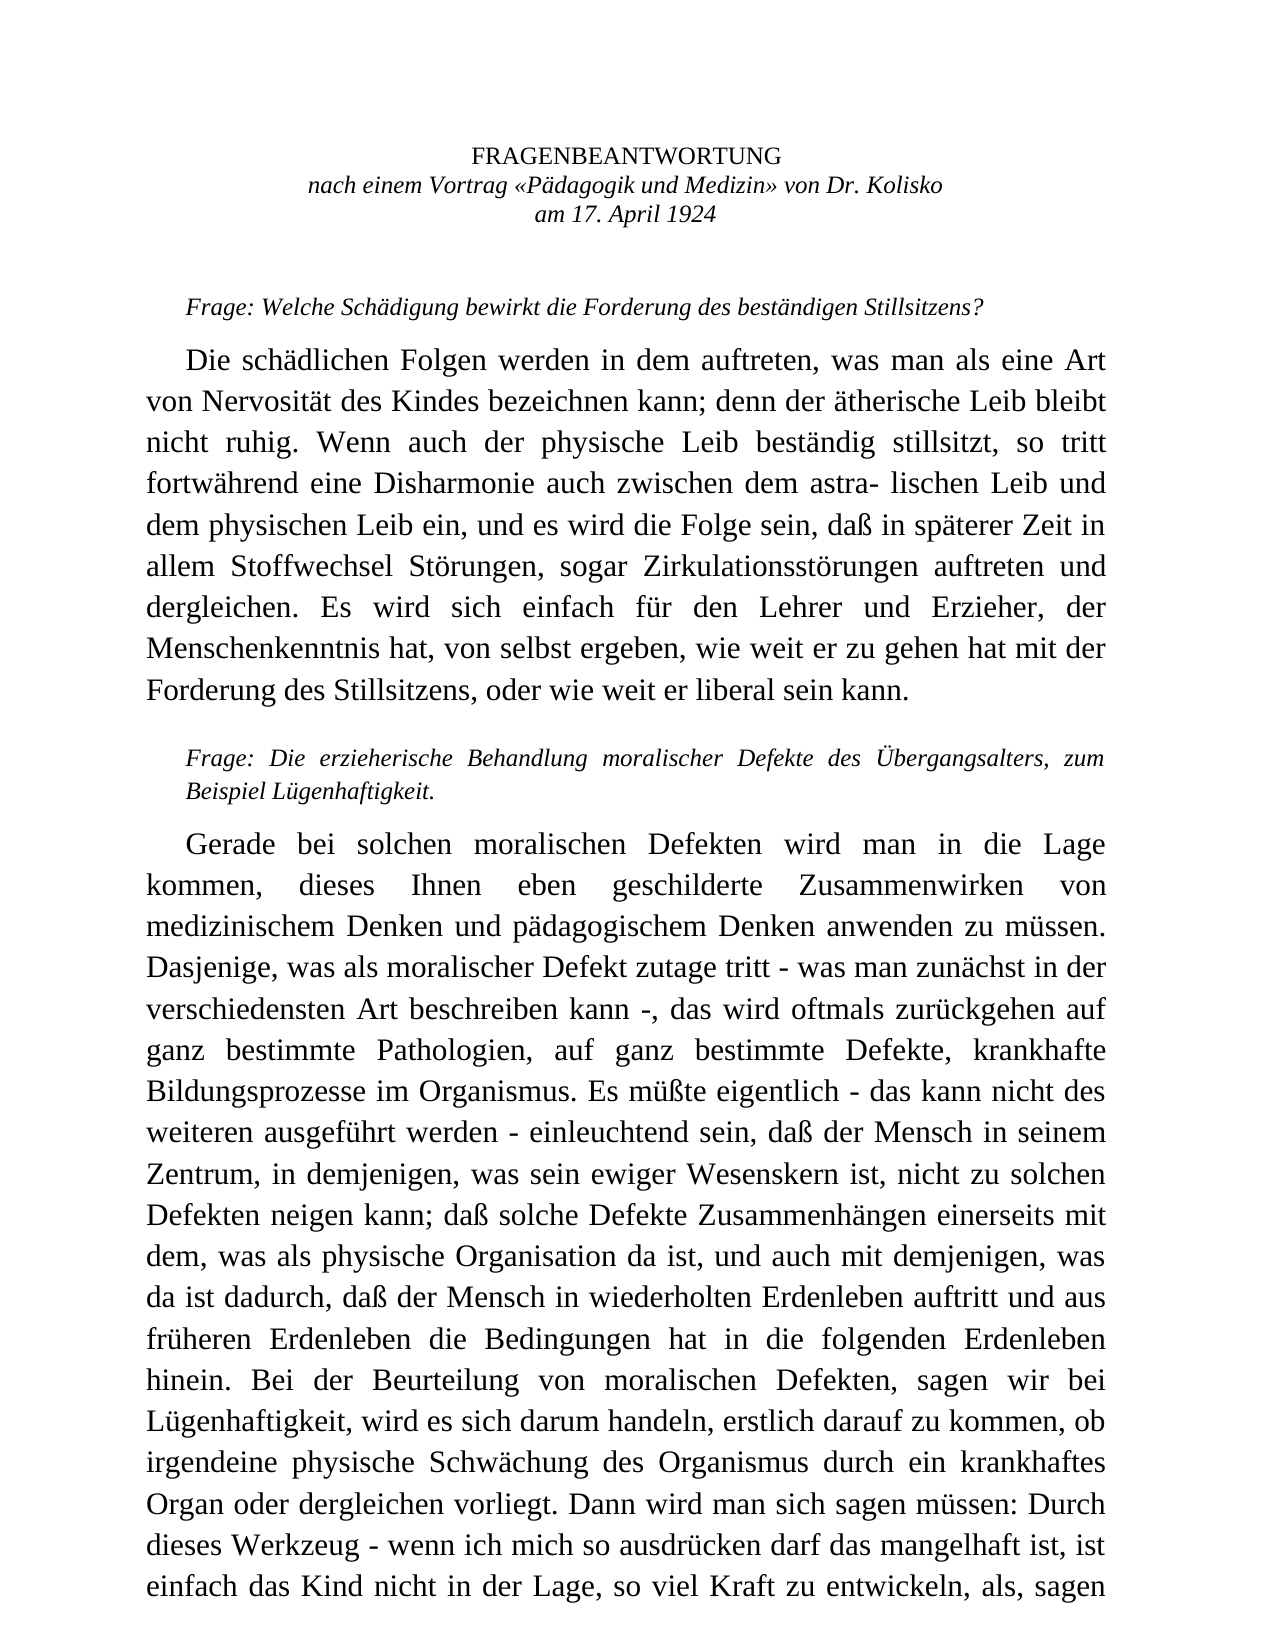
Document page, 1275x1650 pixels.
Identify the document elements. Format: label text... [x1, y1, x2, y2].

text Frage: Welche Schädigung bewirkt die Forderung des beständigen Stillsitzens? [146, 292, 1107, 321]
text FRAGENBEANTWORTUNG nach einem Vortrag «Pädagogik und Medizin» von Dr. Kolisko am 17. April 1924 [146, 141, 1107, 227]
text Gerade bei solchen moralischen Defekten wird man in die Lage kommen, dieses Ihnen eben geschilderte Zusammenwirken von medizinischem Denken und pädagogischem Denken anwenden zu müssen. Dasjenige, was als moralischer Defekt zutage tritt - was man zunächst in der verschiedensten Art beschreiben kann -, das wird oftmals zurückgehen auf ganz bestimmte Pathologien, auf ganz bestimmte Defekte, krankhafte Bildungsprozesse im Organismus. Es müßte eigentlich - das kann nicht des weiteren ausgeführt werden - einleuchtend sein, daß der Mensch in seinem Zentrum, in demjenigen, was sein ewiger Wesenskern ist, nicht zu solchen Defekten neigen kann; daß solche Defekte Zusammenhängen einerseits mit dem, was als physische Organisation da ist, und auch mit demjenigen, was da ist dadurch, daß der Mensch in wiederholten Erdenleben auftritt und aus früheren Erdenleben die Bedingungen hat in die folgenden Erdenleben hinein. Bei der Beurteilung von moralischen Defekten, sagen wir bei Lügenhaftigkeit, wird es sich darum handeln, erstlich darauf zu kommen, ob irgendeine physische Schwächung des Organismus durch ein krankhaftes Organ oder dergleichen vorliegt. Dann wird man sich sagen müssen: Durch dieses Werkzeug - wenn ich mich so ausdrücken darf das mangelhaft ist, ist einfach das Kind nicht in der Lage, so viel Kraft zu entwickeln, als, sagen [146, 825, 1107, 1603]
text Die schädlichen Folgen werden in dem auftreten, was man als eine Art von Nervosität des Kindes bezeichnen kann; denn der ätherische Leib bleibt nicht ruhig. Wenn auch der physische Leib beständig stillsitzt, so tritt fortwährend eine Disharmonie auch zwischen dem astra- lischen Leib und dem physischen Leib ein, und es wird die Folge sein, daß in späterer Zeit in allem Stoffwechsel Störungen, sogar Zirkulationsstörungen auftreten und dergleichen. Es wird sich einfach für den Lehrer und Erzieher, der Menschenkenntnis hat, von selbst ergeben, wie weit er zu gehen hat mit der Forderung des Stillsitzens, oder wie weit er liberal sein kann. [146, 341, 1107, 707]
text Frage: Die erzieherische Behandlung moralischer Defekte des Übergangsalters, zum Beispiel Lügenhaftigkeit. [185, 743, 1107, 805]
